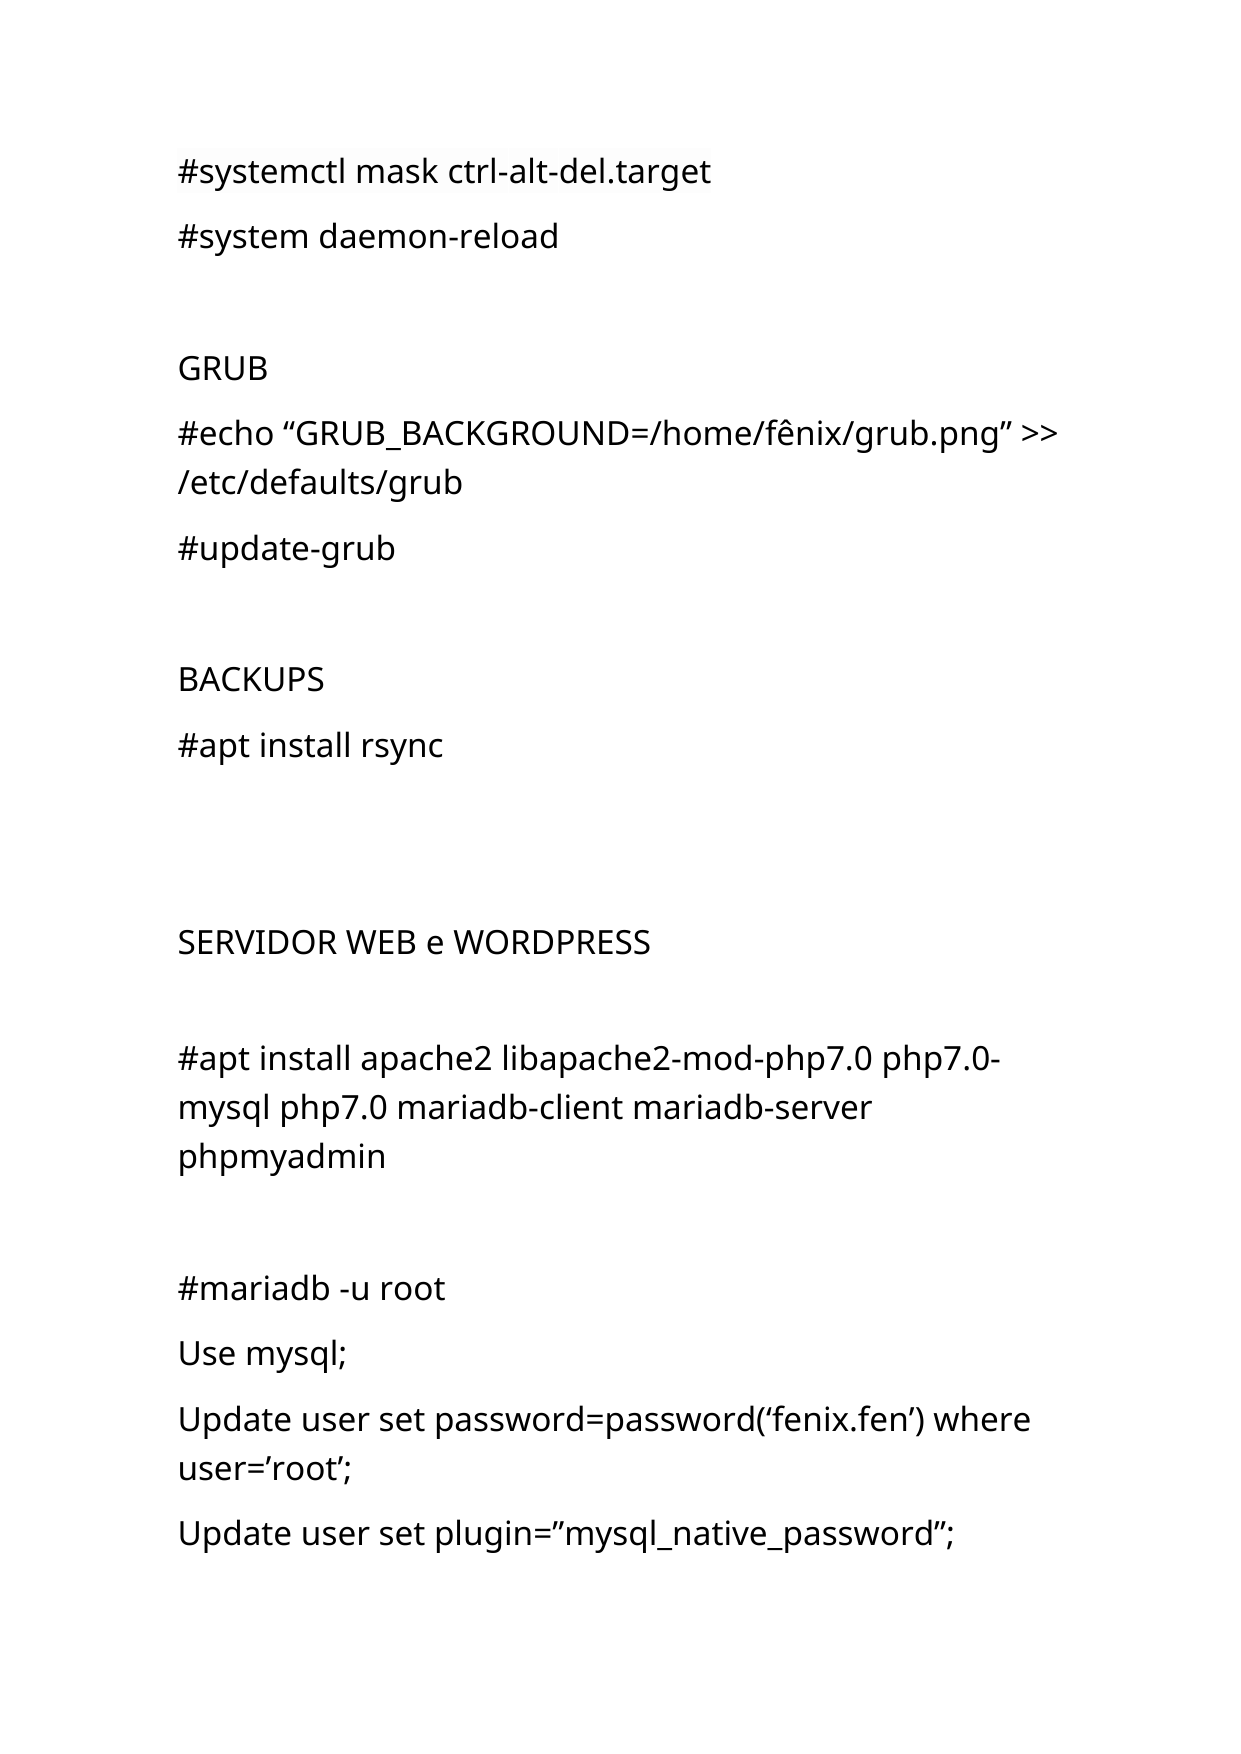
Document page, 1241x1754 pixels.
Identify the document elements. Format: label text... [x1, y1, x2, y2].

text Update user set password=password(‘fenix.fen’) where user=’root’; [177, 1396, 1063, 1490]
text BACKUPS [177, 656, 1063, 701]
text #update-grub [177, 525, 1063, 570]
text #mariadb -u root [177, 1264, 1063, 1310]
text GRUB [177, 344, 1063, 390]
text #system daemon-reload [177, 213, 1063, 259]
text #apt install rsync [177, 722, 1063, 767]
text Use mysql; [177, 1330, 1063, 1375]
text #systemctl mask ctrl-alt-del.target [177, 148, 1063, 193]
text #apt install apache2 libapache2-mod-php7.0 php7.0-mysql php7.0 mariadb-client mariadb-server phpmyadmin [177, 1035, 1063, 1178]
text SERVIDOR WEB e WORDPRESS [177, 918, 1063, 964]
text #echo “GRUB_BACKGROUND=/home/fênix/grub.png” >> /etc/defaults/grub [177, 410, 1063, 504]
text Update user set plugin=”mysql_native_password”; [177, 1510, 1063, 1556]
